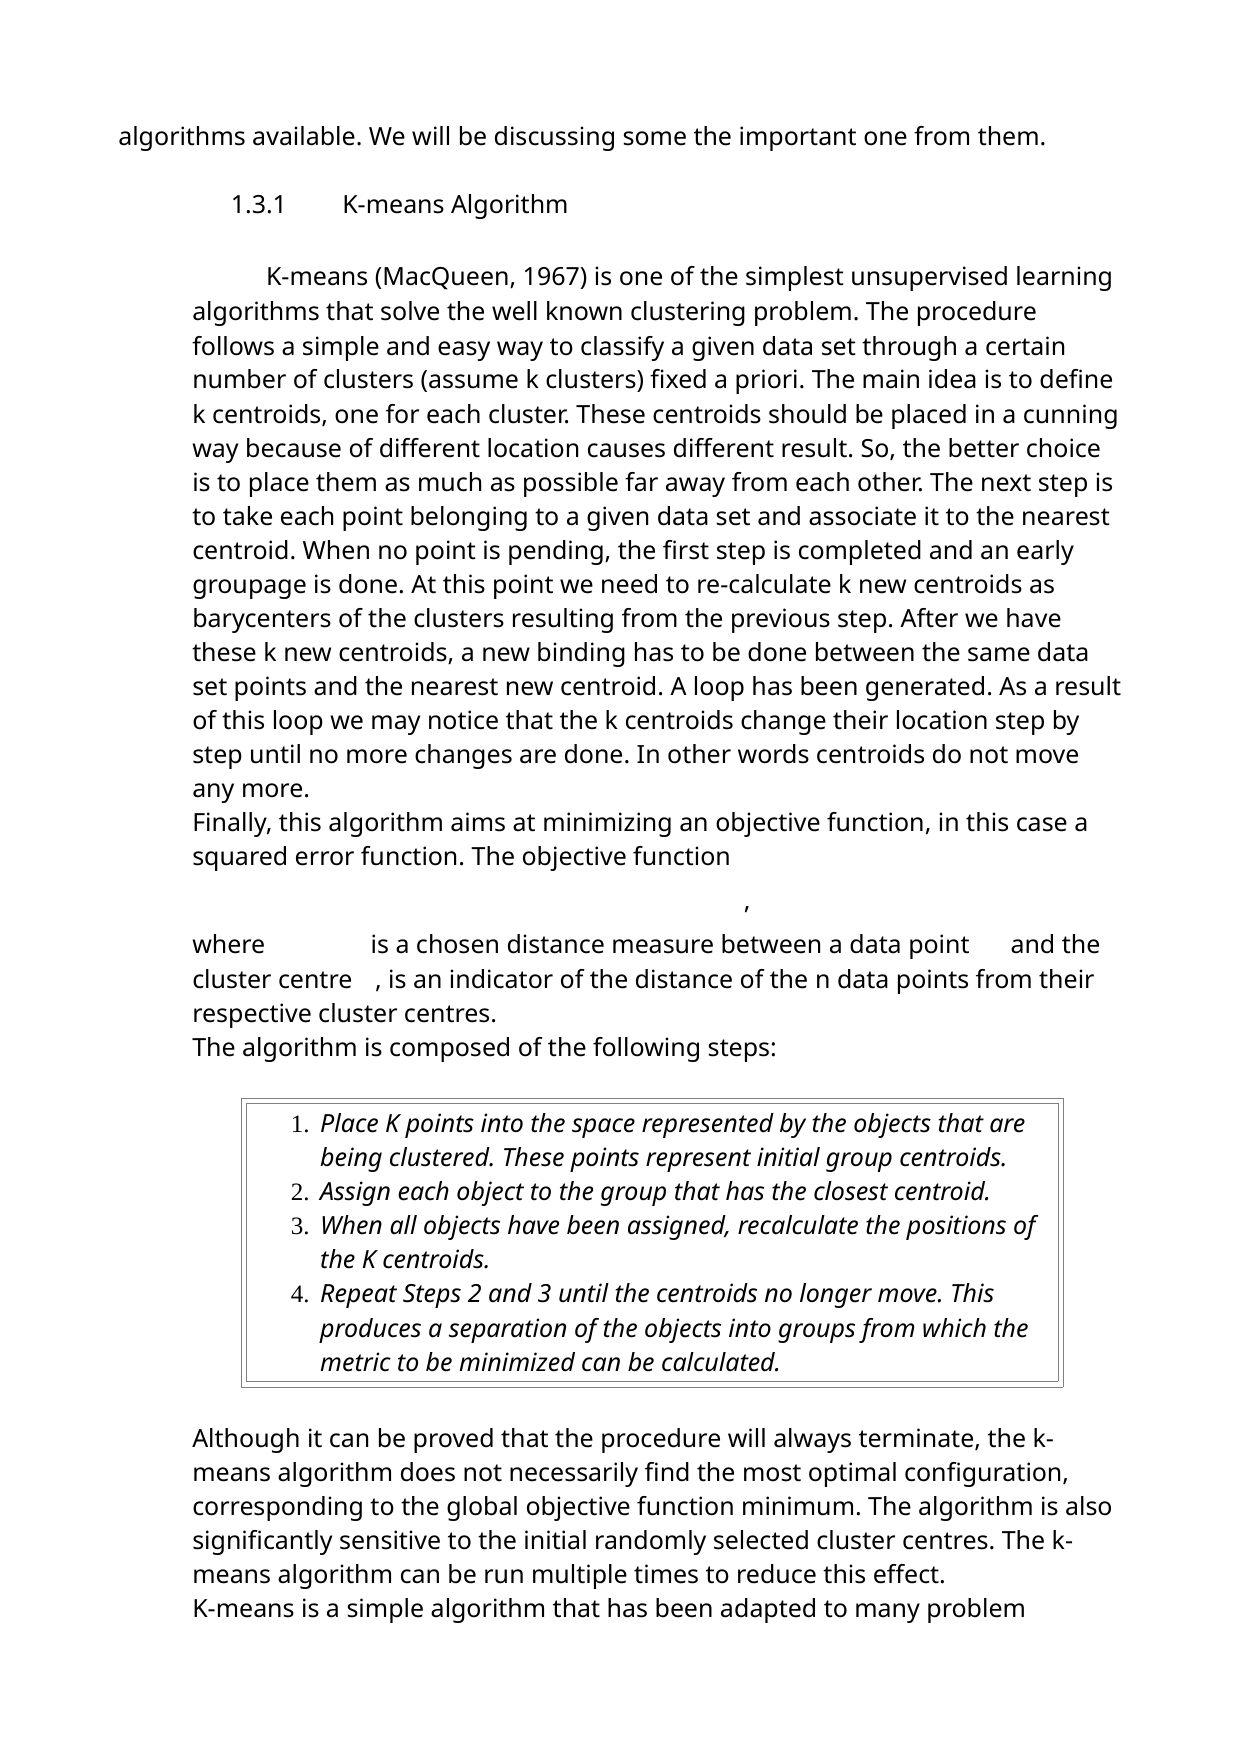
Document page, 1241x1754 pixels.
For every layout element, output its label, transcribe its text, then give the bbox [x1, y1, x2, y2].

text algorithms available. We will be discussing some the important one from them. [118, 118, 1122, 152]
text Although it can be proved that the procedure will always terminate, the k-means algorithm does not necessarily find the most optimal configuration, corresponding to the global objective function minimum. The algorithm is also significantly sensitive to the initial randomly selected cluster centres. The k-means algorithm can be run multiple times to reduce this effect. [192, 1421, 1122, 1591]
text where is a chosen distance measure between a data point and the cluster centre , is an indicator of the distance of the n data points from their respective cluster centres. [192, 927, 1122, 1029]
list K-means Algorithm [231, 186, 1122, 220]
table_header Place K points into the space represented by the objects that are being clustered. These points represent initial group centroids. Assign each object to the group that has the closest centroid. When all objects have been assigned, recalculate the positions of the K centroids. Repeat Steps 2 and 3 until the centroids no longer move. This produces a separation of the objects into groups from which the metric to be minimized can be calculated. [244, 1099, 1061, 1381]
text K-means (MacQueen, 1967) is one of the simplest unsupervised learning algorithms that solve the well known clustering problem. The procedure follows a simple and easy way to classify a given data set through a certain number of clusters (assume k clusters) fixed a priori. The main idea is to define k centroids, one for each cluster. These centroids should be placed in a cunning way because of different location causes different result. So, the better choice is to place them as much as possible far away from each other. The next step is to take each point belonging to a given data set and associate it to the nearest centroid. When no point is pending, the first step is completed and an early groupage is done. At this point we need to re-calculate k new centroids as barycenters of the clusters resulting from the previous step. After we have these k new centroids, a new binding has to be done between the same data set points and the nearest new centroid. A loop has been generated. As a result of this loop we may notice that the k centroids change their location step by step until no more changes are done. In other words centroids do not move any more. Finally, this algorithm aims at minimizing an objective function, in this case a squared error function. The objective function [192, 254, 1122, 873]
text The algorithm is composed of the following steps: [192, 1029, 1122, 1063]
text K-means is a simple algorithm that has been adapted to many problem [192, 1591, 1122, 1625]
text , [192, 873, 1122, 927]
